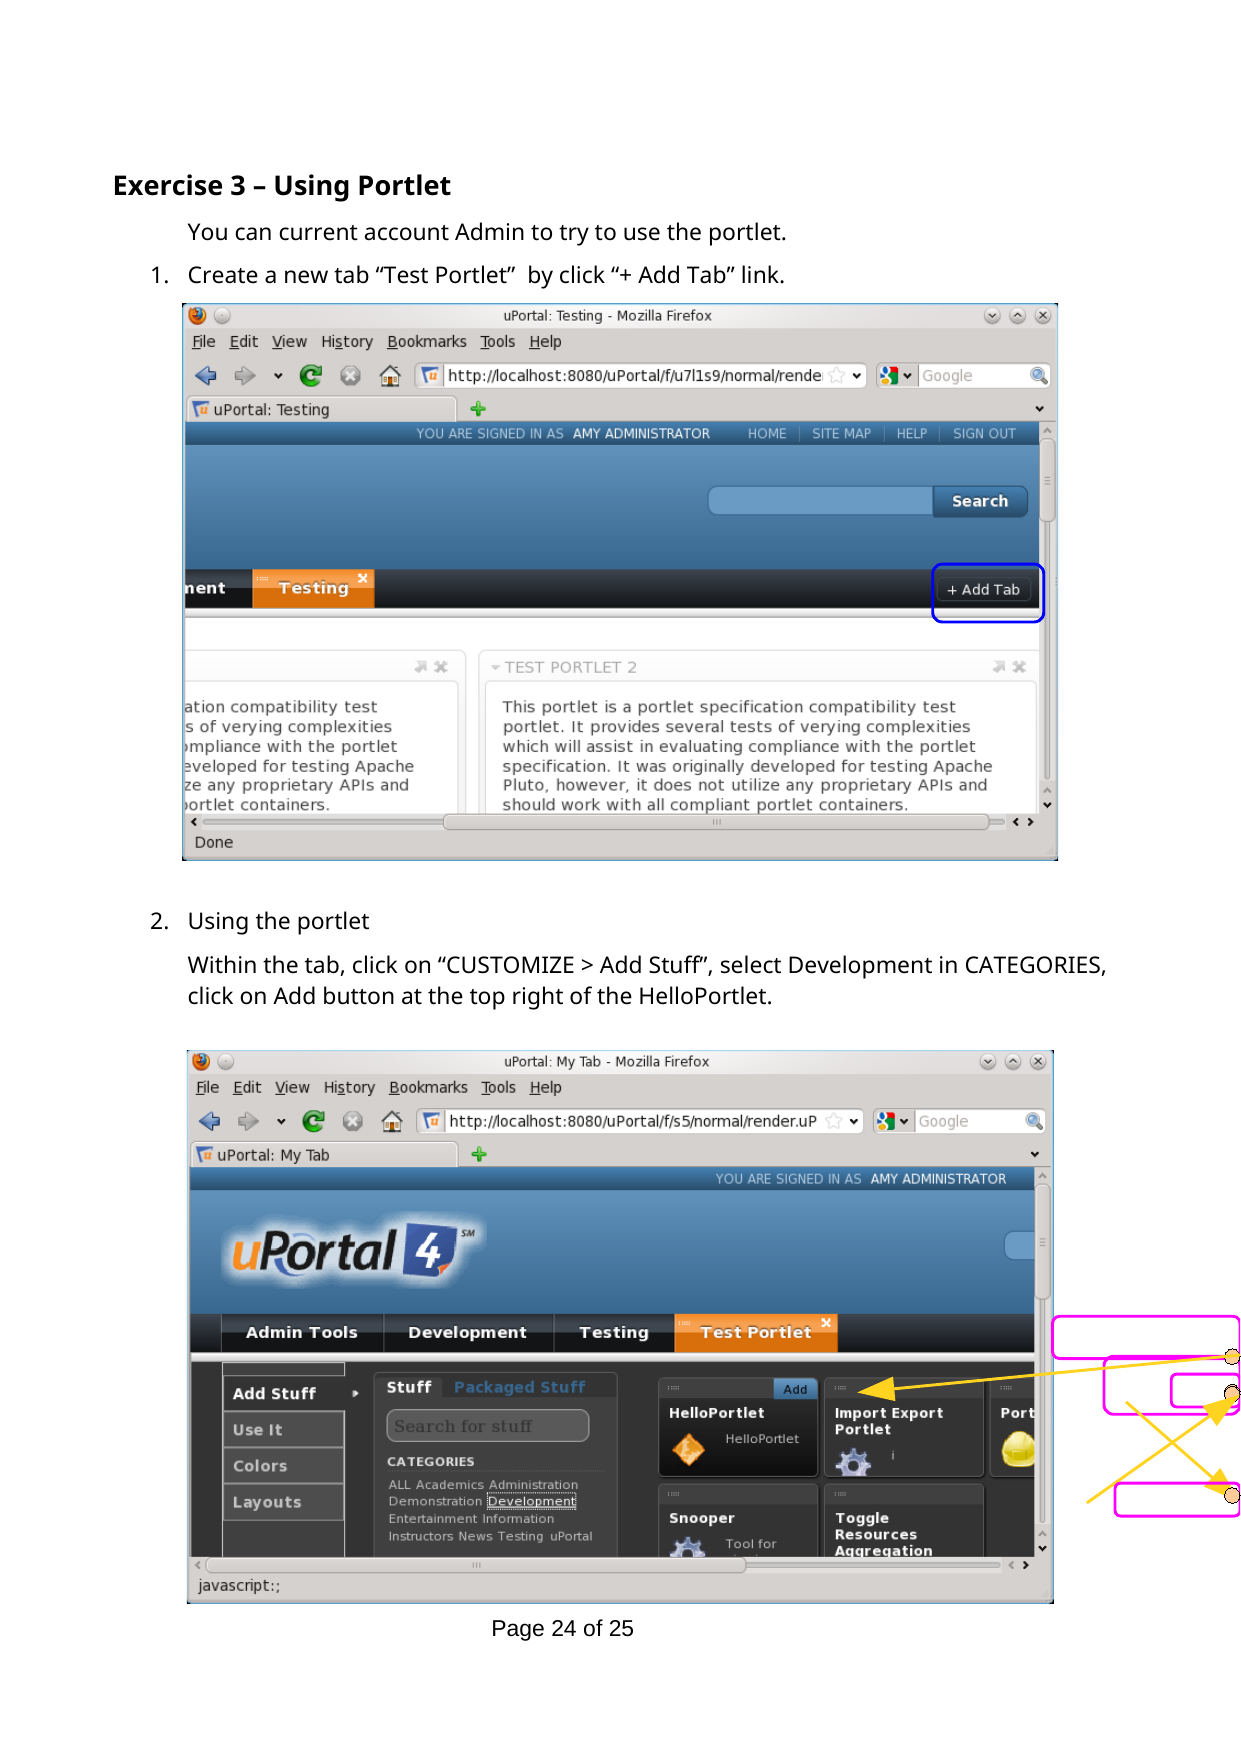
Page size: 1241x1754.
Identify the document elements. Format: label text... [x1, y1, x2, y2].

subtitle Exercise 3 – Using Portlet [112, 166, 1128, 203]
text Within the tab, click on “CUSTOMIZE > Add Stuff”, select Development in CATEGORIES, click on Add button at the top right of the HelloPortlet. [187, 948, 1128, 1011]
subtitle Create a new tab “Test Portlet” by click “+ Add Tab” link. [150, 259, 1128, 291]
subtitle Using the portlet [150, 905, 1128, 936]
picture [182, 303, 1059, 861]
text You can current account Admin to try to use the portlet. [187, 216, 1128, 247]
picture [186, 1050, 1054, 1604]
